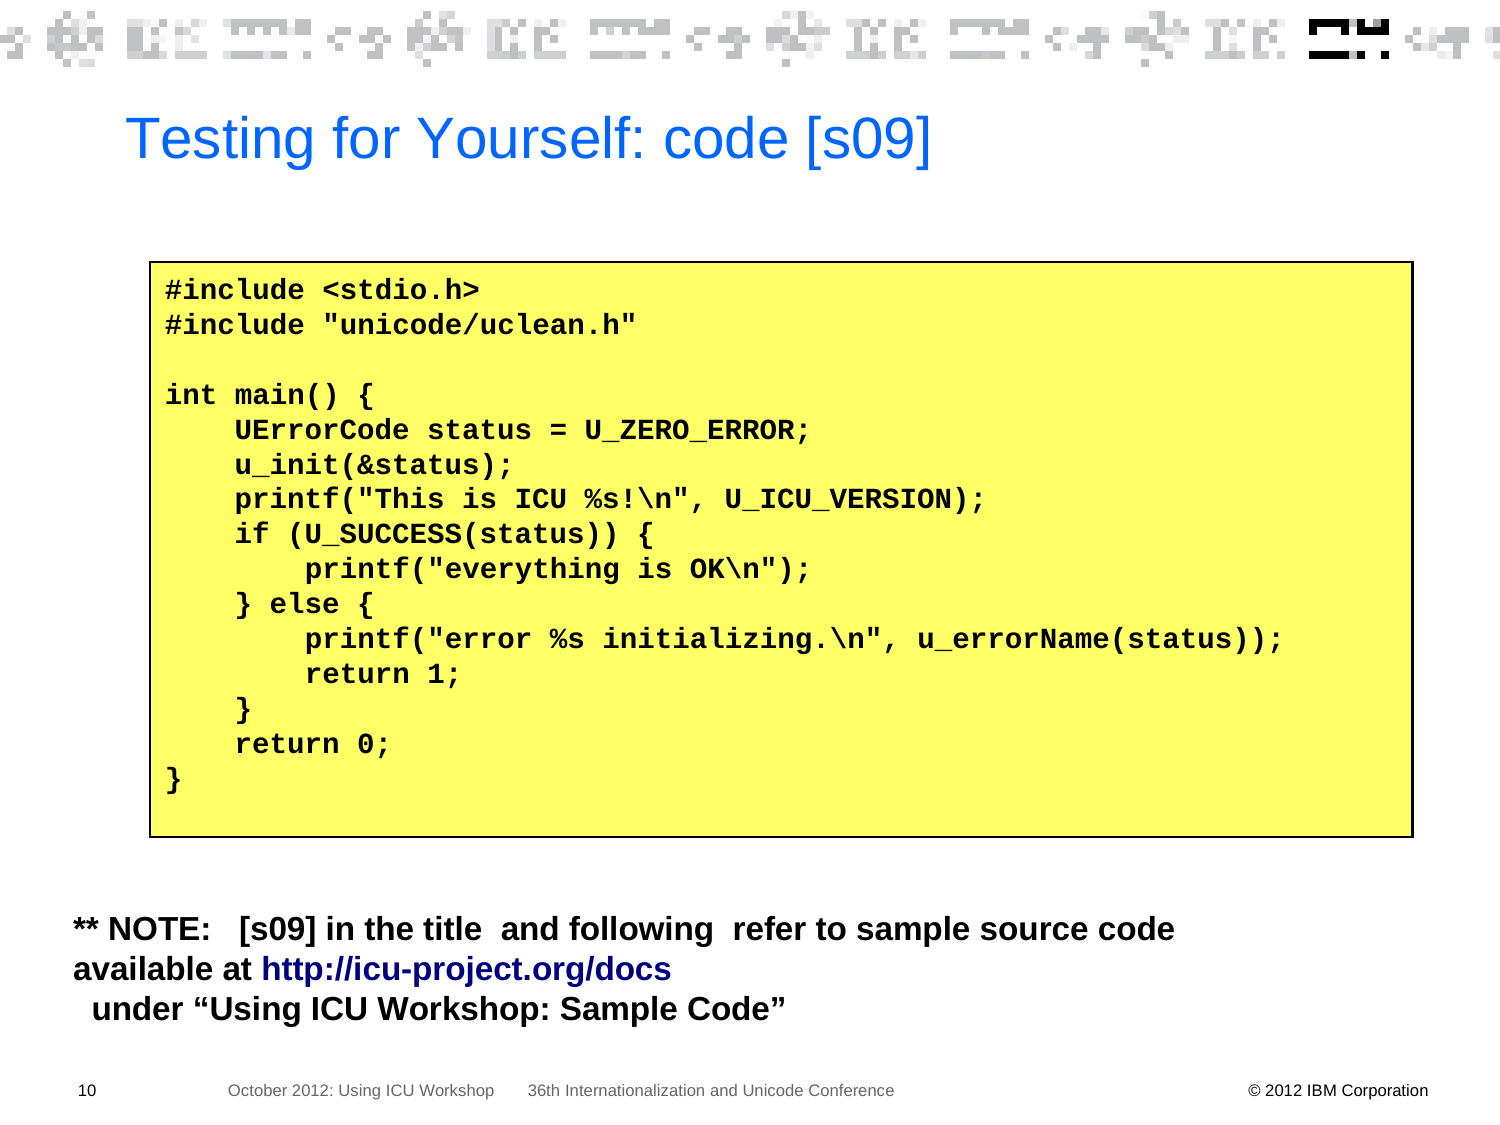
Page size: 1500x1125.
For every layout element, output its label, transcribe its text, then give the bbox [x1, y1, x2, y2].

picture [0, 0, 1500, 1066]
list ** NOTE: [s09] in the title and following refer to sample source code available at http://icu-project.org/docs under “Using ICU Workshop: Sample Code” [58, 171, 1267, 1035]
text_box #include <stdio.h> #include "unicode/uclean.h" int main() { UErrorCode status = U_ZERO_ERROR; u_init(&status); printf("This is ICU %s!\n", U_ICU_VERSION); if (U_SUCCESS(status)) { printf("everything is OK\n"); } else { printf("error %s initializing.\n", u_errorName(status)); return 1; } return 0; } [149, 262, 1413, 838]
title Testing for Yourself: code [s09] [110, 100, 1392, 262]
